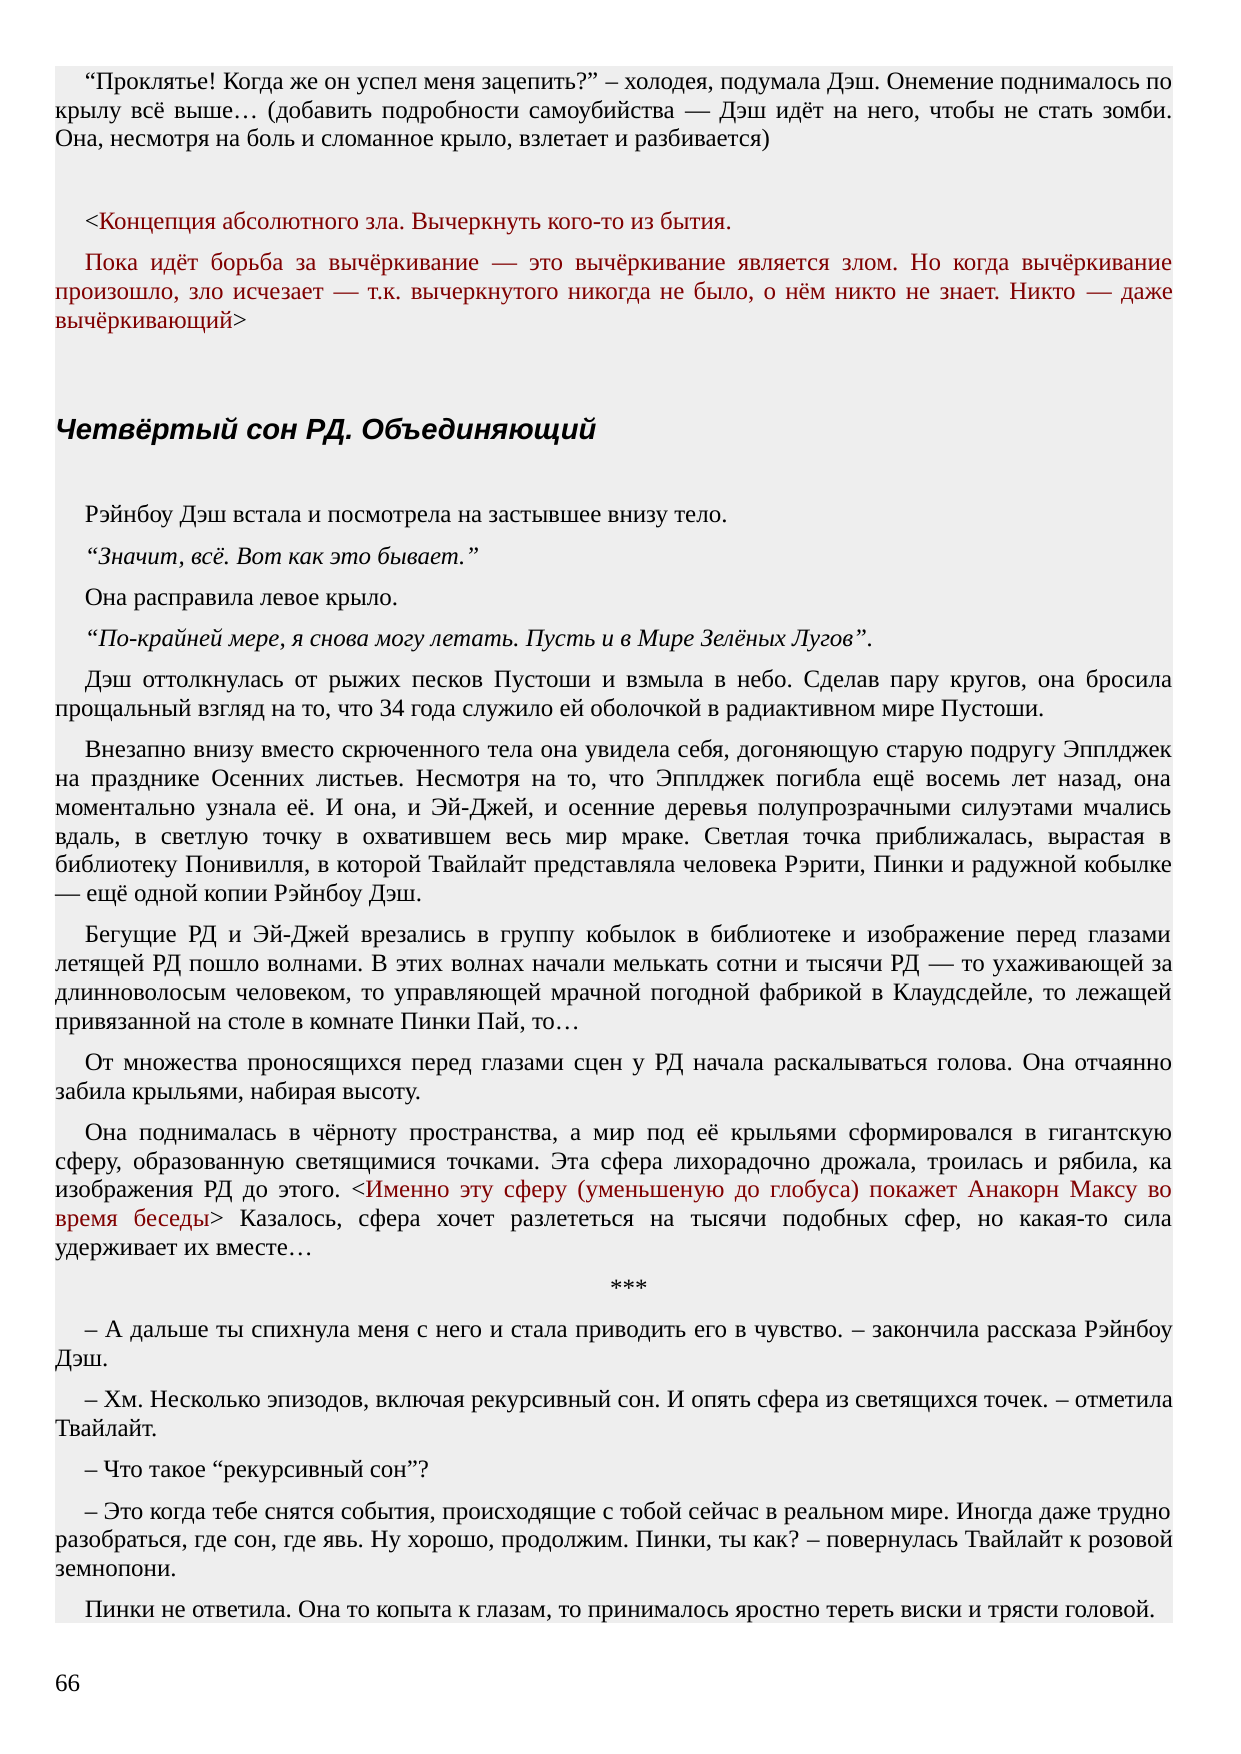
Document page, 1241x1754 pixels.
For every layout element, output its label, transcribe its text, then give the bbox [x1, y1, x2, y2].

text Пинки не ответила. Она то копыта к глазам, то принималось яростно тереть виски и трясти головой. [55, 1594, 1173, 1623]
text – Что такое “рекурсивный сон”? [55, 1454, 1173, 1483]
text Рэйнбоу Дэш встала и посмотрела на застывшее внизу тело. [55, 499, 1173, 528]
text “Проклятье! Когда же он успел меня зацепить?” – холодея, подумала Дэш. Онемение поднималось по крылу всё выше… (добавить подробности самоубийства — Дэш идёт на него, чтобы не стать зомби. Она, несмотря на боль и сломанное крыло, взлетает и разбивается) [55, 66, 1173, 152]
text – Хм. Несколько эпизодов, включая рекурсивный сон. И опять сфера из светящихся точек. – отметила Твайлайт. [55, 1384, 1173, 1442]
text Бегущие РД и Эй-Джей врезались в группу кобылок в библиотеке и изображение перед глазами летящей РД пошло волнами. В этих волнах начали мелькать сотни и тысячи РД — то ухаживающей за длинноволосым человеком, то управляющей мрачной погодной фабрикой в Клаудсдейле, то лежащей привязанной на столе в комнате Пинки Пай, то… [55, 919, 1173, 1034]
text *** [55, 1273, 1173, 1302]
text Она расправила левое крыло. [55, 582, 1173, 611]
text Дэш оттолкнулась от рыжих песков Пустоши и взмыла в небо. Сделав пару кругов, она бросила прощальный взгляд на то, что 34 года служило ей оболочкой в радиактивном мире Пустоши. [55, 664, 1173, 722]
text – А дальше ты спихнула меня с него и стала приводить его в чувство. – закончила рассказа Рэйнбоу Дэш. [55, 1314, 1173, 1372]
text “Значит, всё. Вот как это бывает.” [55, 541, 1173, 569]
text – Это когда тебе снятся события, происходящие с тобой сейчас в реальном мире. Иногда даже трудно разобраться, где сон, где явь. Ну хорошо, продолжим. Пинки, ты как? – повернулась Твайлайт к розовой земнопони. [55, 1496, 1173, 1582]
text От множества проносящихся перед глазами сцен у РД начала раскалываться голова. Она отчаянно забила крыльями, набирая высоту. [55, 1047, 1173, 1104]
text “По-крайней мере, я снова могу летать. Пусть и в Мире Зелёных Лугов”. [55, 623, 1173, 652]
text Внезапно внизу вместо скрюченного тела она увидела себя, догоняющую старую подругу Эпплджек на празднике Осенних листьев. Несмотря на то, что Эпплджек погибла ещё восемь лет назад, она моментально узнала её. И она, и Эй-Джей, и осенние деревья полупрозрачными силуэтами мчались вдаль, в светлую точку в охватившем весь мир мраке. Светлая точка приближалась, вырастая в библиотеку Понивилля, в которой Твайлайт представляла человека Рэрити, Пинки и радужной кобылке — ещё одной копии Рэйнбоу Дэш. [55, 734, 1173, 907]
text Пока идёт борьба за вычёркивание — это вычёркивание является злом. Но когда вычёркивание произошло, зло исчезает — т.к. вычеркнутого никогда не было, о нём никто не знает. Никто — даже вычёркивающий> [55, 247, 1173, 333]
text <Концепция абсолютного зла. Вычеркнуть кого-то из бытия. [55, 206, 1173, 235]
subtitle Четвёртый сон РД. Объединяющий [55, 412, 1173, 446]
text Она поднималась в чёрноту пространства, а мир под её крыльями сформировался в гигантскую сферу, образованную светящимися точками. Эта сфера лихорадочно дрожала, троилась и рябила, ка изображения РД до этого. <Именно эту сферу (уменьшеную до глобуса) покажет Анакорн Максу во время беседы> Казалось, сфера хочет разлететься на тысячи подобных сфер, но какая-то сила удерживает их вместе… [55, 1117, 1173, 1261]
